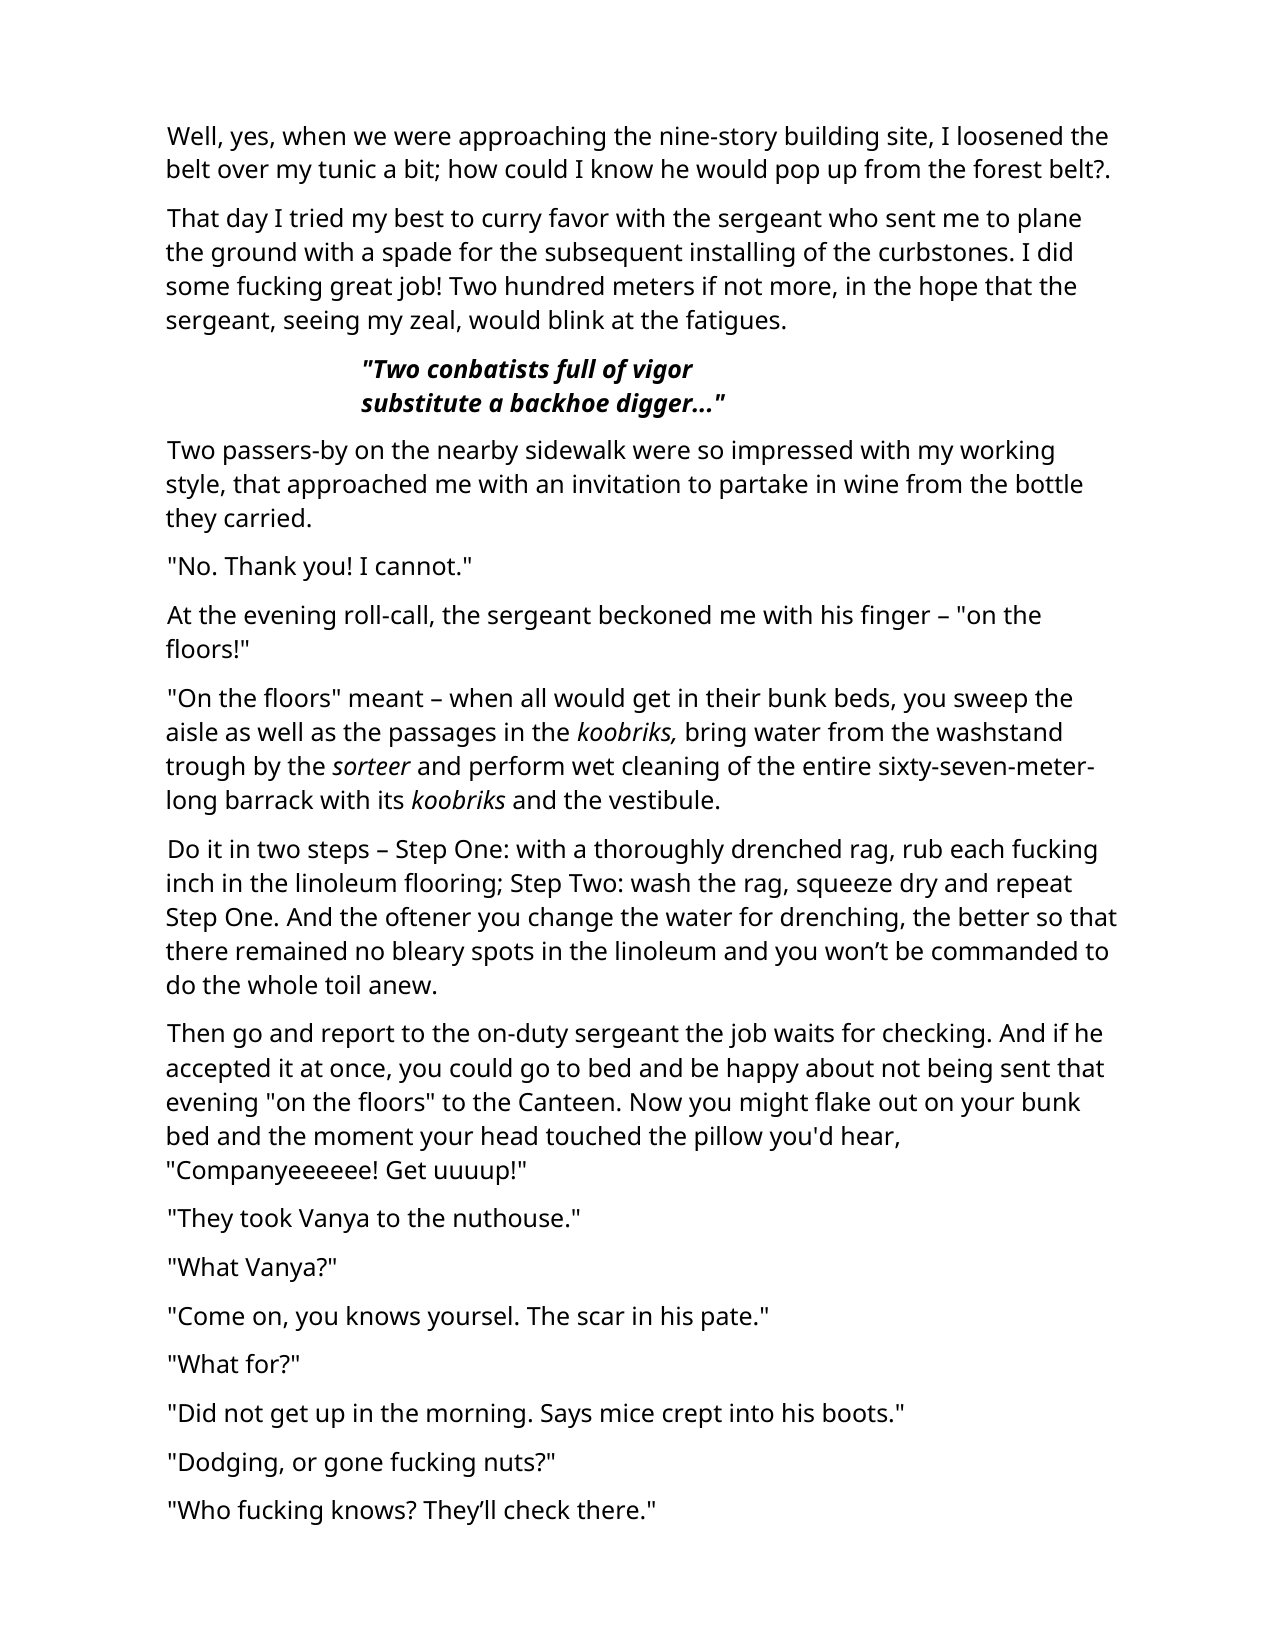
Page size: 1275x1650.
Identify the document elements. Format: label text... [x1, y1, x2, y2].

text "Come on, you knows yoursel. The scar in his pate." [165, 1298, 1118, 1332]
text "What Vanya?" [165, 1250, 1118, 1284]
text "Who fucking knows? They’ll check there." [165, 1493, 1118, 1527]
text "What for?" [165, 1347, 1118, 1381]
text "Did not get up in the morning. Says mice crept into his boots." [165, 1396, 1118, 1430]
text "No. Thank you! I cannot." [165, 549, 1118, 583]
text "Two conbatists full of vigor [286, 352, 1118, 386]
text "On the floors" meant – when all would get in their bunk beds, you sweep the aisle as well as the passages in the koobriks, bring water from the washstand trough by the sorteer and perform wet cleaning of the entire sixty-seven-meter-long barrack with its koobriks and the vestibule. [165, 680, 1118, 817]
text That day I tried my best to curry favor with the sergeant who sent me to plane the ground with a spade for the subsequent installing of the curbstones. I did some fucking great job! Two hundred meters if not more, in the hope that the sergeant, seeing my zeal, would blink at the fatigues. [165, 201, 1118, 337]
text "Dodging, or gone fucking nuts?" [165, 1444, 1118, 1478]
text At the evening roll-call, the sergeant beckoned me with his finger – "on the floors!" [165, 598, 1118, 666]
text Then go and report to the on-duty sergeant the job waits for checking. And if he accepted it at once, you could go to bed and be happy about not being sent that evening "on the floors" to the Canteen. Now you might flake out on your bunk bed and the moment your head touched the pillow you'd hear, "Companyeeeeee! Get uuuup!" [165, 1016, 1118, 1186]
text substitute a backhoe digger..." [286, 386, 1118, 420]
text Two passers-by on the nearby sidewalk were so impressed with my working style, that approached me with an invitation to partake in wine from the bottle they carried. [165, 432, 1118, 534]
text "They took Vanya to the nuthouse." [165, 1201, 1118, 1235]
text Well, yes, when we were approaching the nine-story building site, I loosened the belt over my tunic a bit; how could I know he would pop up from the forest belt?. [165, 118, 1118, 186]
text Do it in two steps – Step One: with a thoroughly drenched rag, rub each fucking inch in the linoleum flooring; Step Two: wash the rag, squeeze dry and repeat Step One. And the oftener you change the water for drenching, the better so that there remained no bleary spots in the linoleum and you won’t be commanded to do the whole toil anew. [165, 831, 1118, 1002]
